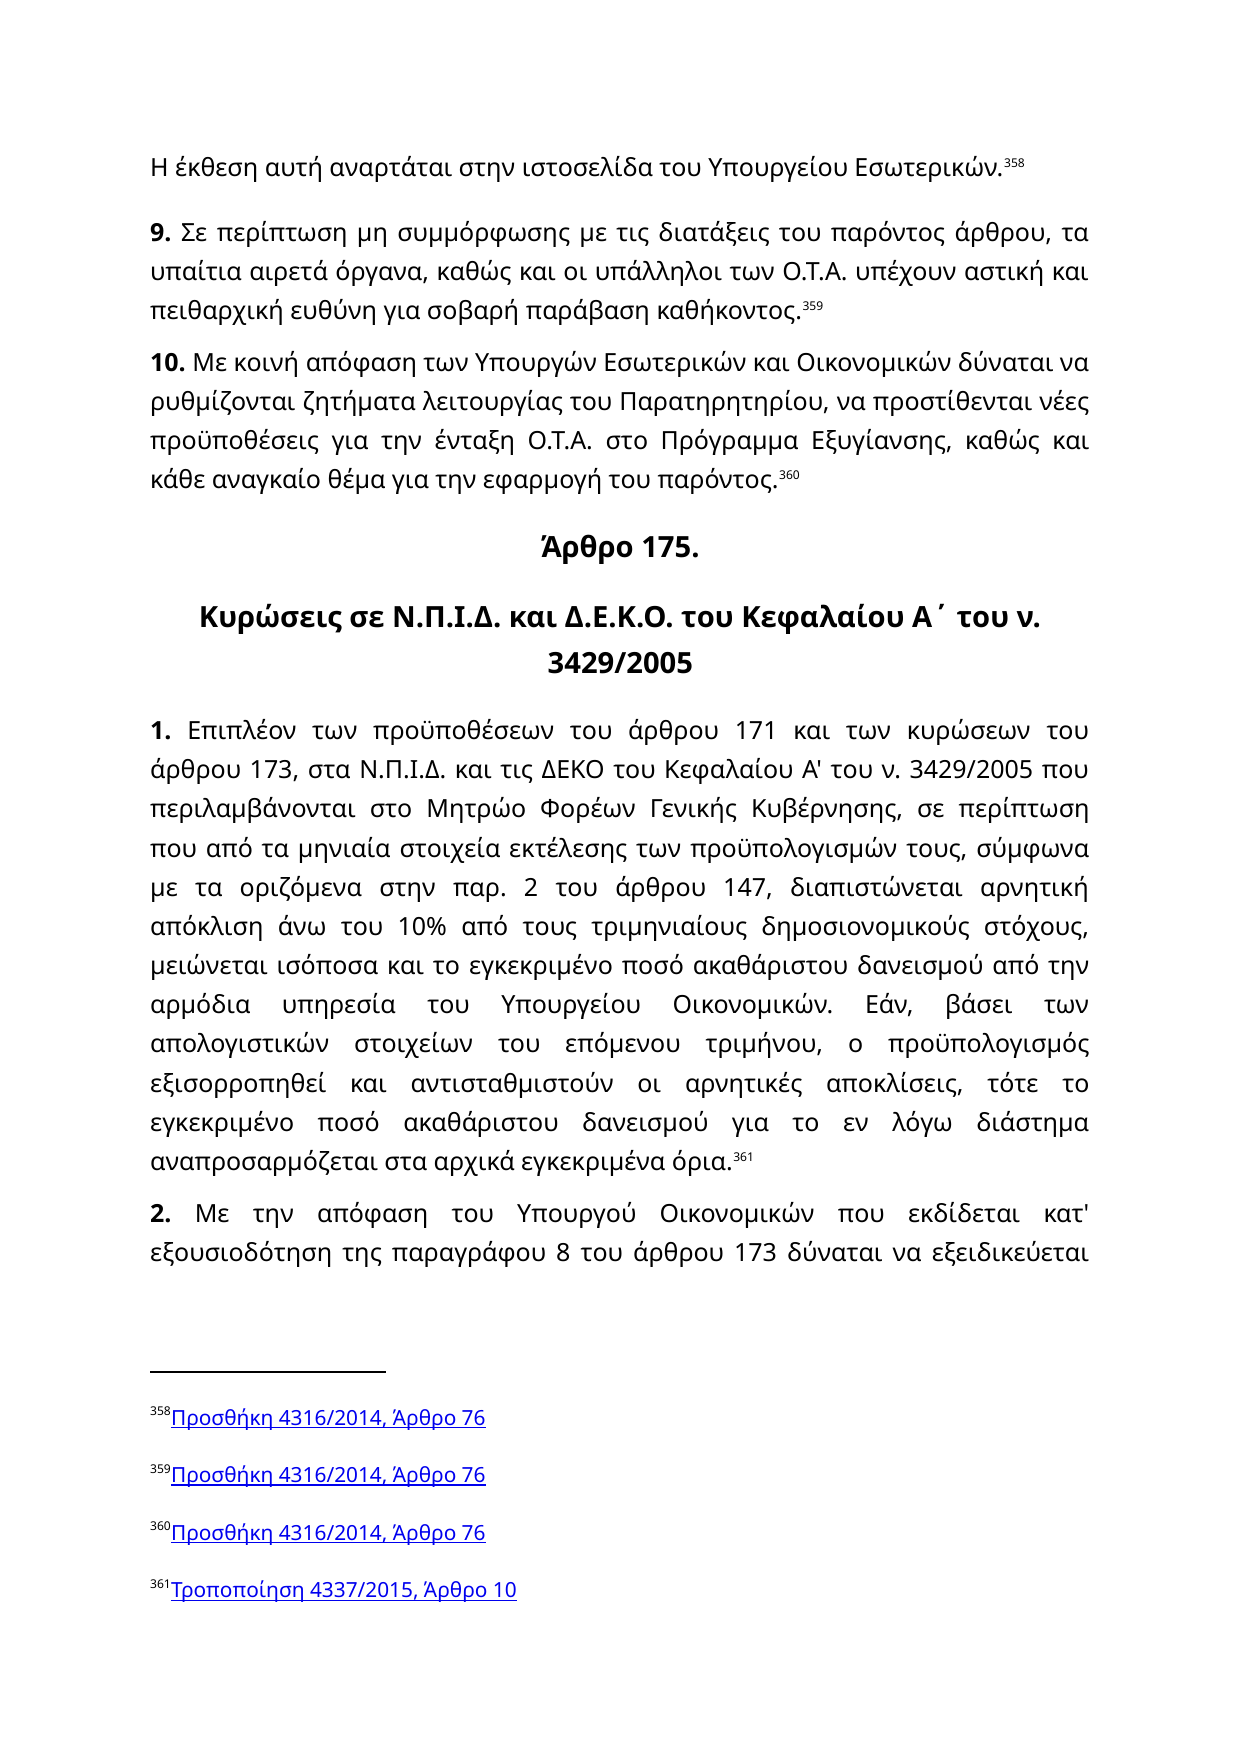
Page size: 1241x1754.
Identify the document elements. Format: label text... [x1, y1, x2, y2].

text 9. Σε περίπτωση μη συμμόρφωσης με τις διατάξεις του παρόντος άρθρου, τα υπαίτια αιρετά όργανα, καθώς και οι υπάλληλοι των Ο.Τ.Α. υπέχουν αστική και πειθαρχική ευθύνη για σοβαρή παράβαση καθήκοντος. [150, 214, 1090, 327]
text 2. Με την απόφαση του Υπουργού Οικονομικών που εκδίδεται κατ' εξουσιοδότηση της παραγράφου 8 του άρθρου 173 δύναται να εξειδικεύεται [150, 1195, 1090, 1268]
text Η έκθεση αυτή αναρτάται στην ιστοσελίδα του Υπουργείου Εσωτερικών. [150, 150, 1090, 184]
text Προσθήκη 4316/2014, Άρθρο 76 [150, 1518, 1090, 1546]
subtitle Κυρώσεις σε Ν.Π.Ι.Δ. και Δ.Ε.Κ.Ο. του Κεφαλαίου Α΄ του ν. 3429/2005 [150, 596, 1090, 682]
text Τροποποίηση 4337/2015, Άρθρο 10 [150, 1576, 1090, 1604]
text Προσθήκη 4316/2014, Άρθρο 76 [150, 1403, 1090, 1431]
text Προσθήκη 4316/2014, Άρθρο 76 [150, 1460, 1090, 1489]
subtitle Άρθρο 175. [150, 526, 1090, 566]
text 10. Με κοινή απόφαση των Υπουργών Εσωτερικών και Οικονομικών δύναται να ρυθμίζονται ζητήματα λειτουργίας του Παρατηρητηρίου, να προστίθενται νέες προϋποθέσεις για την ένταξη Ο.Τ.Α. στο Πρόγραμμα Εξυγίανσης, καθώς και κάθε αναγκαίο θέμα για την εφαρμογή του παρόντος. [150, 344, 1090, 496]
text 1. Επιπλέον των προϋποθέσεων του άρθρου 171 και των κυρώσεων του άρθρου 173, στα Ν.Π.Ι.Δ. και τις ΔΕΚΟ του Κεφαλαίου Α' του ν. 3429/2005 που περιλαμβάνονται στο Μητρώο Φορέων Γενικής Κυβέρνησης, σε περίπτωση που από τα μηνιαία στοιχεία εκτέλεσης των προϋπολογισμών τους, σύμφωνα με τα οριζόμενα στην παρ. 2 του άρθρου 147, διαπιστώνεται αρνητική απόκλιση άνω του 10% από τους τριμηνιαίους δημοσιονομικούς στόχους, μειώνεται ισόποσα και το εγκεκριμένο ποσό ακαθάριστου δανεισμού από την αρμόδια υπηρεσία του Υπουργείου Οικονομικών. Εάν, βάσει των απολογιστικών στοιχείων του επόμενου τριμήνου, ο προϋπολογισμός εξισορροπηθεί και αντισταθμιστούν οι αρνητικές αποκλίσεις, τότε το εγκεκριμένο ποσό ακαθάριστου δανεισμού για το εν λόγω διάστημα αναπροσαρμόζεται στα αρχικά εγκεκριμένα όρια. [150, 713, 1090, 1178]
